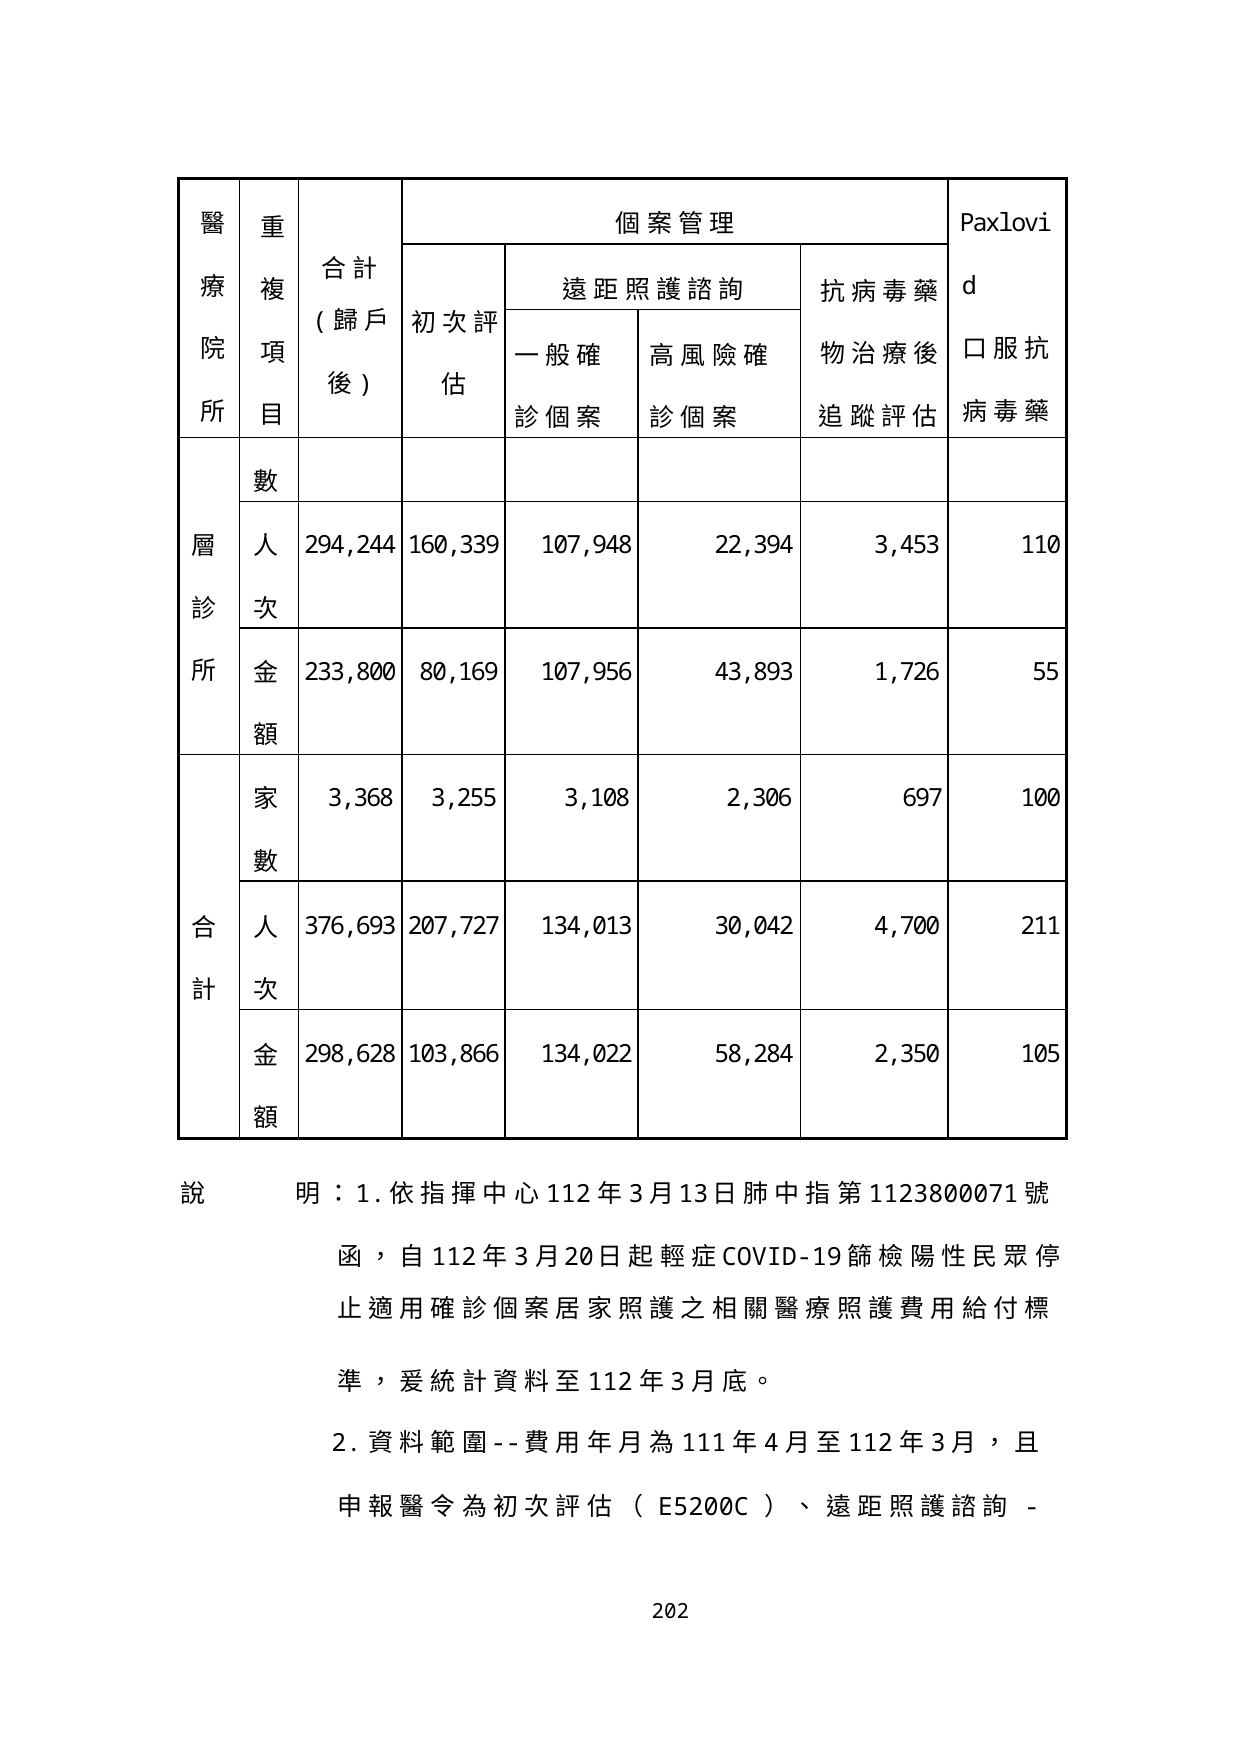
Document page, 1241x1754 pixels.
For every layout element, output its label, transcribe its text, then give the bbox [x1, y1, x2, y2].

table_cell 初次評估 [403, 245, 504, 437]
table_cell 134,022 [506, 1010, 637, 1137]
table_header 重複項目 [240, 180, 298, 437]
table_cell [403, 438, 504, 501]
table_cell 298,628 [299, 1010, 401, 1137]
table_cell 30,042 [639, 882, 800, 1008]
table_cell 107,956 [506, 629, 637, 754]
text 說 明：1.依指揮中心112年3月13日肺中指第1123800071號函，自112年3月20日起輕症COVID-19篩檢陽性民眾停止適用確診個案居家照護之相關醫療照護費用給付標準，爰統計資料至112年3月底。 [177, 1140, 1063, 1390]
table_cell 697 [801, 755, 947, 880]
table_cell 160,339 [403, 502, 504, 627]
table_cell 3,108 [506, 755, 637, 880]
table_cell 233,800 [299, 629, 401, 754]
table_cell 110 [949, 502, 1065, 627]
table_cell 3,453 [801, 502, 947, 627]
table_cell 人次 [240, 882, 298, 1008]
table_cell 1,726 [801, 629, 947, 754]
table_cell 107,948 [506, 502, 637, 627]
table_cell [506, 438, 637, 501]
table_cell 遠距照護諮詢 [506, 245, 800, 308]
table_cell 金額 [240, 629, 298, 754]
table_cell 2,306 [639, 755, 800, 880]
table_cell 合計 [180, 755, 239, 1137]
table_cell 376,693 [299, 882, 401, 1008]
table_cell 58,284 [639, 1010, 800, 1137]
table_cell 55 [949, 629, 1065, 754]
table_cell 103,866 [403, 1010, 504, 1137]
text 2.資料範圍--費用年月為111年4月至112年3月，且申報醫令為初次評估（E5200C）、遠距照護諮詢- [177, 1390, 1063, 1515]
table_cell 3,368 [299, 755, 401, 880]
table_cell [299, 438, 401, 501]
table_header 醫療院所層級 [180, 180, 239, 437]
table_cell 207,727 [403, 882, 504, 1008]
table_cell 294,244 [299, 502, 401, 627]
table_cell 2,350 [801, 1010, 947, 1137]
table_cell 4,700 [801, 882, 947, 1008]
table_header 合計(歸戶後) [299, 180, 401, 437]
table_cell 43,893 [639, 629, 800, 754]
table_header 個案管理 [403, 180, 947, 243]
table_cell [639, 438, 800, 501]
table_cell 抗病毒藥物治療後追蹤評估 [801, 245, 947, 437]
table_cell 100 [949, 755, 1065, 880]
table_cell 134,013 [506, 882, 637, 1008]
table_cell 金額 [240, 1010, 298, 1137]
table_cell 人次 [240, 502, 298, 627]
table_cell 211 [949, 882, 1065, 1008]
table_cell 105 [949, 1010, 1065, 1137]
table_cell 3,255 [403, 755, 504, 880]
table_cell 22,394 [639, 502, 800, 627]
table_cell 高風險確診個案 [639, 310, 800, 437]
table_cell 家數 [240, 755, 298, 880]
table_cell [801, 438, 947, 501]
table_cell 一般確診個案 [506, 310, 637, 437]
table_header Paxlovid 口服抗病毒藥物門診 [949, 180, 1065, 437]
table_cell 59 [949, 438, 1065, 501]
table_cell 數 [240, 438, 298, 501]
table_cell 基層診所 [180, 438, 239, 754]
table_cell 80,169 [403, 629, 504, 754]
